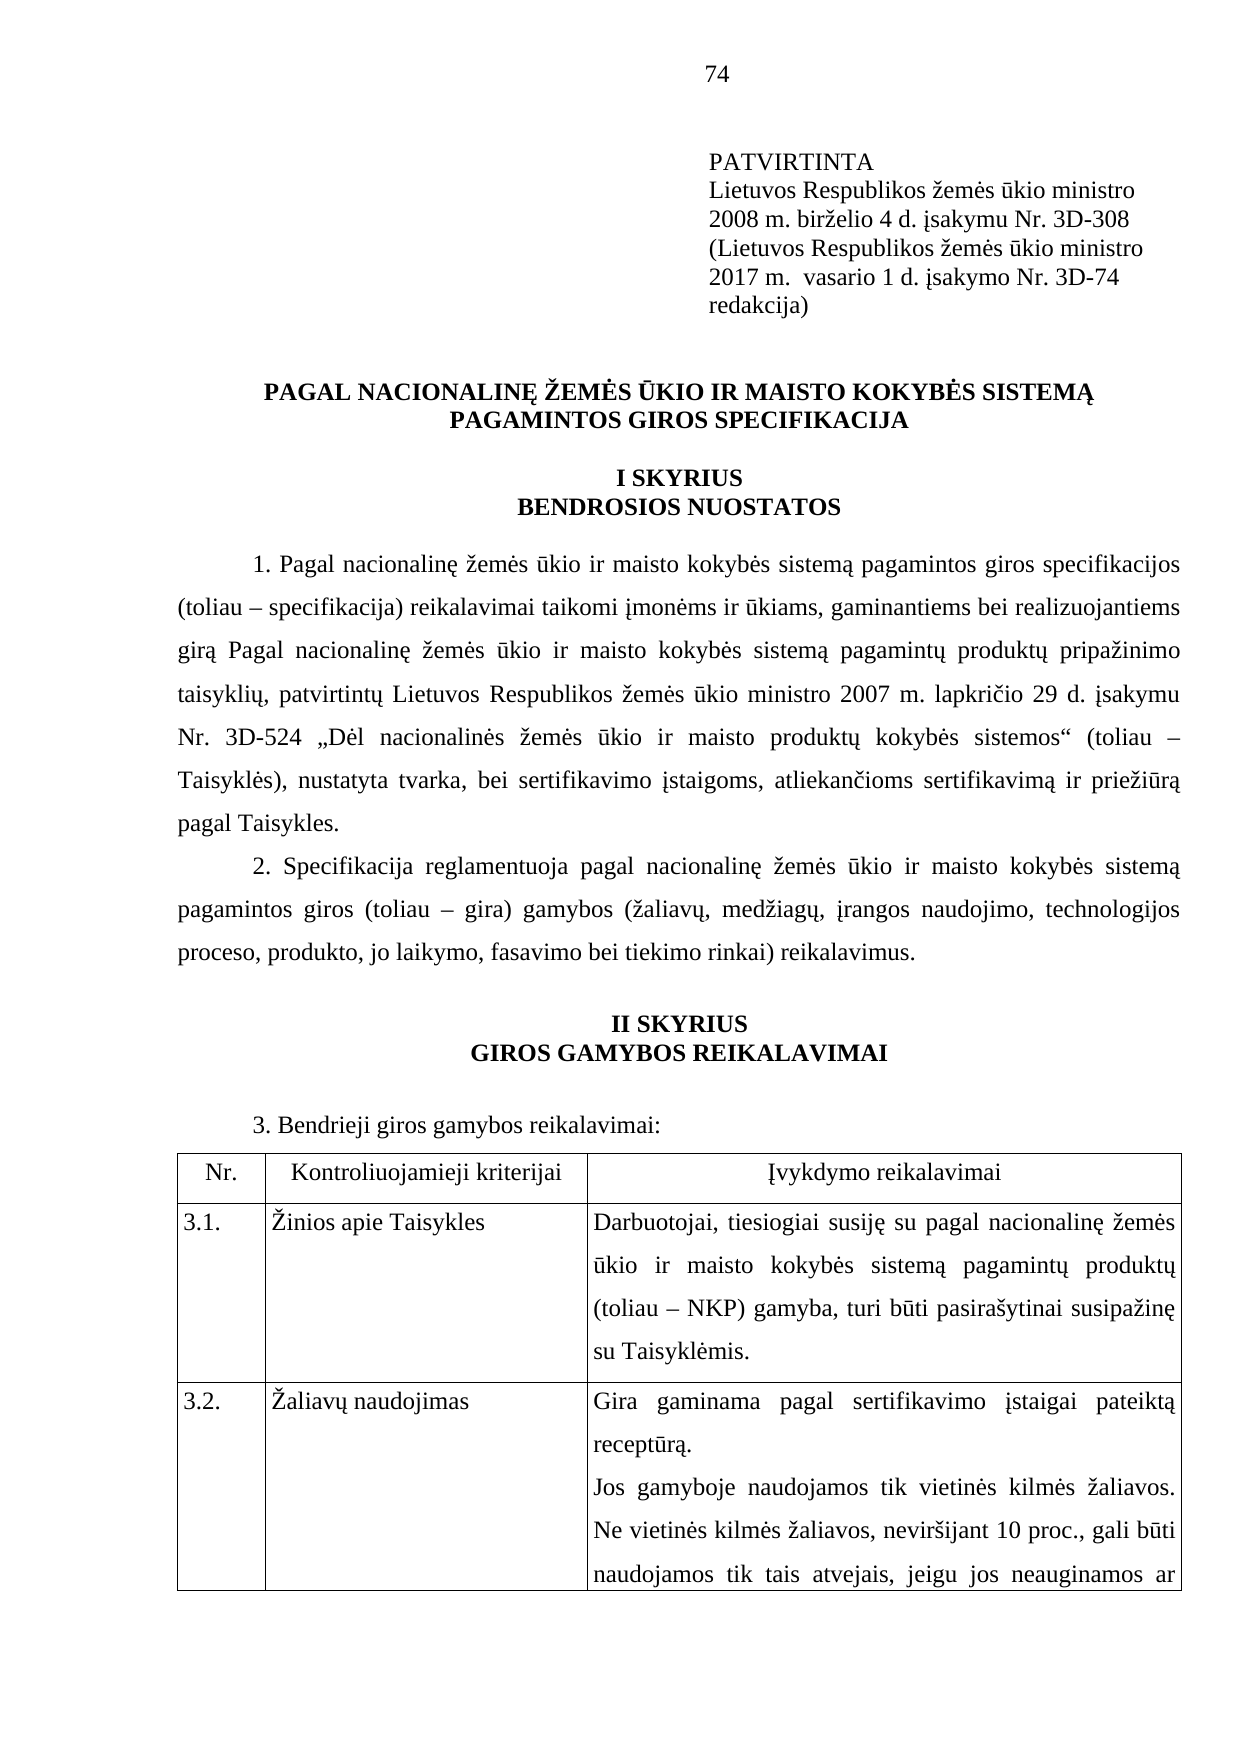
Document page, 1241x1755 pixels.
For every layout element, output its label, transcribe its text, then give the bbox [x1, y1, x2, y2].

table_cell 3.2. [178, 1383, 265, 1590]
text 2017 m. vasario 1 d. įsakymo Nr. 3D-74 [709, 262, 1181, 291]
text BENDROSIOS NUOSTATOS [177, 492, 1181, 521]
text 3. Bendrieji giros gamybos reikalavimai: [177, 1110, 1181, 1139]
text II SKYRIUS [177, 1009, 1181, 1038]
table_cell 3.1. [178, 1204, 265, 1382]
text 2. Specifikacija reglamentuoja pagal nacionalinę žemės ūkio ir maisto kokybės sistemą pagamintos giros (toliau – gira) gamybos (žaliavų, medžiagų, įrangos naudojimo, technologijos proceso, produkto, jo laikymo, fasavimo bei tiekimo rinkai) reikalavimus. [177, 851, 1181, 966]
text redakcija) [709, 291, 1181, 319]
table_cell Žinios apie Taisykles [266, 1204, 587, 1382]
table_cell Gira gaminama pagal sertifikavimo įstaigai pateiktą receptūrą. Jos gamyboje naudojamos tik vietinės kilmės žaliavos. Ne vietinės kilmės žaliavos, neviršijant 10 proc., gali būti naudojamos tik tais atvejais, jeigu jos neauginamos ar [588, 1383, 1181, 1590]
text PAGAL NACIONALINĘ ŽEMĖS ŪKIO IR MAISTO KOKYBĖS SISTEMĄ PAGAMINTOS GIROS SPECIFIKACIJA [177, 377, 1181, 434]
text Lietuvos Respublikos žemės ūkio ministro [709, 176, 1181, 204]
text (Lietuvos Respublikos žemės ūkio ministro [709, 233, 1181, 262]
text PATVIRTINTA [709, 147, 1181, 176]
table_cell Žaliavų naudojimas [266, 1383, 587, 1590]
table_header Kontroliuojamieji kriterijai [266, 1154, 587, 1203]
text 2008 m. birželio 4 d. įsakymu Nr. 3D-308 [709, 204, 1181, 233]
table_header Įvykdymo reikalavimai [588, 1154, 1181, 1203]
text GIROS GAMYBOS REIKALAVIMAI [177, 1038, 1181, 1067]
table_cell Darbuotojai, tiesiogiai susiję su pagal nacionalinę žemės ūkio ir maisto kokybės sistemą pagamintų produktų (toliau – NKP) gamyba, turi būti pasirašytinai susipažinę su Taisyklėmis. [588, 1204, 1181, 1382]
text I SKYRIUS [177, 463, 1181, 492]
table_header Nr. [178, 1154, 265, 1203]
text 1. Pagal nacionalinę žemės ūkio ir maisto kokybės sistemą pagamintos giros specifikacijos (toliau – specifikacija) reikalavimai taikomi įmonėms ir ūkiams, gaminantiems bei realizuojantiems girą Pagal nacionalinę žemės ūkio ir maisto kokybės sistemą pagamintų produktų pripažinimo taisyklių, patvirtintų Lietuvos Respublikos žemės ūkio ministro 2007 m. lapkričio 29 d. įsakymu Nr. 3D-524 „Dėl nacionalinės žemės ūkio ir maisto produktų kokybės sistemos“ (toliau – Taisyklės), nustatyta tvarka, bei sertifikavimo įstaigoms, atliekančioms sertifikavimą ir priežiūrą pagal Taisykles. [177, 549, 1181, 837]
